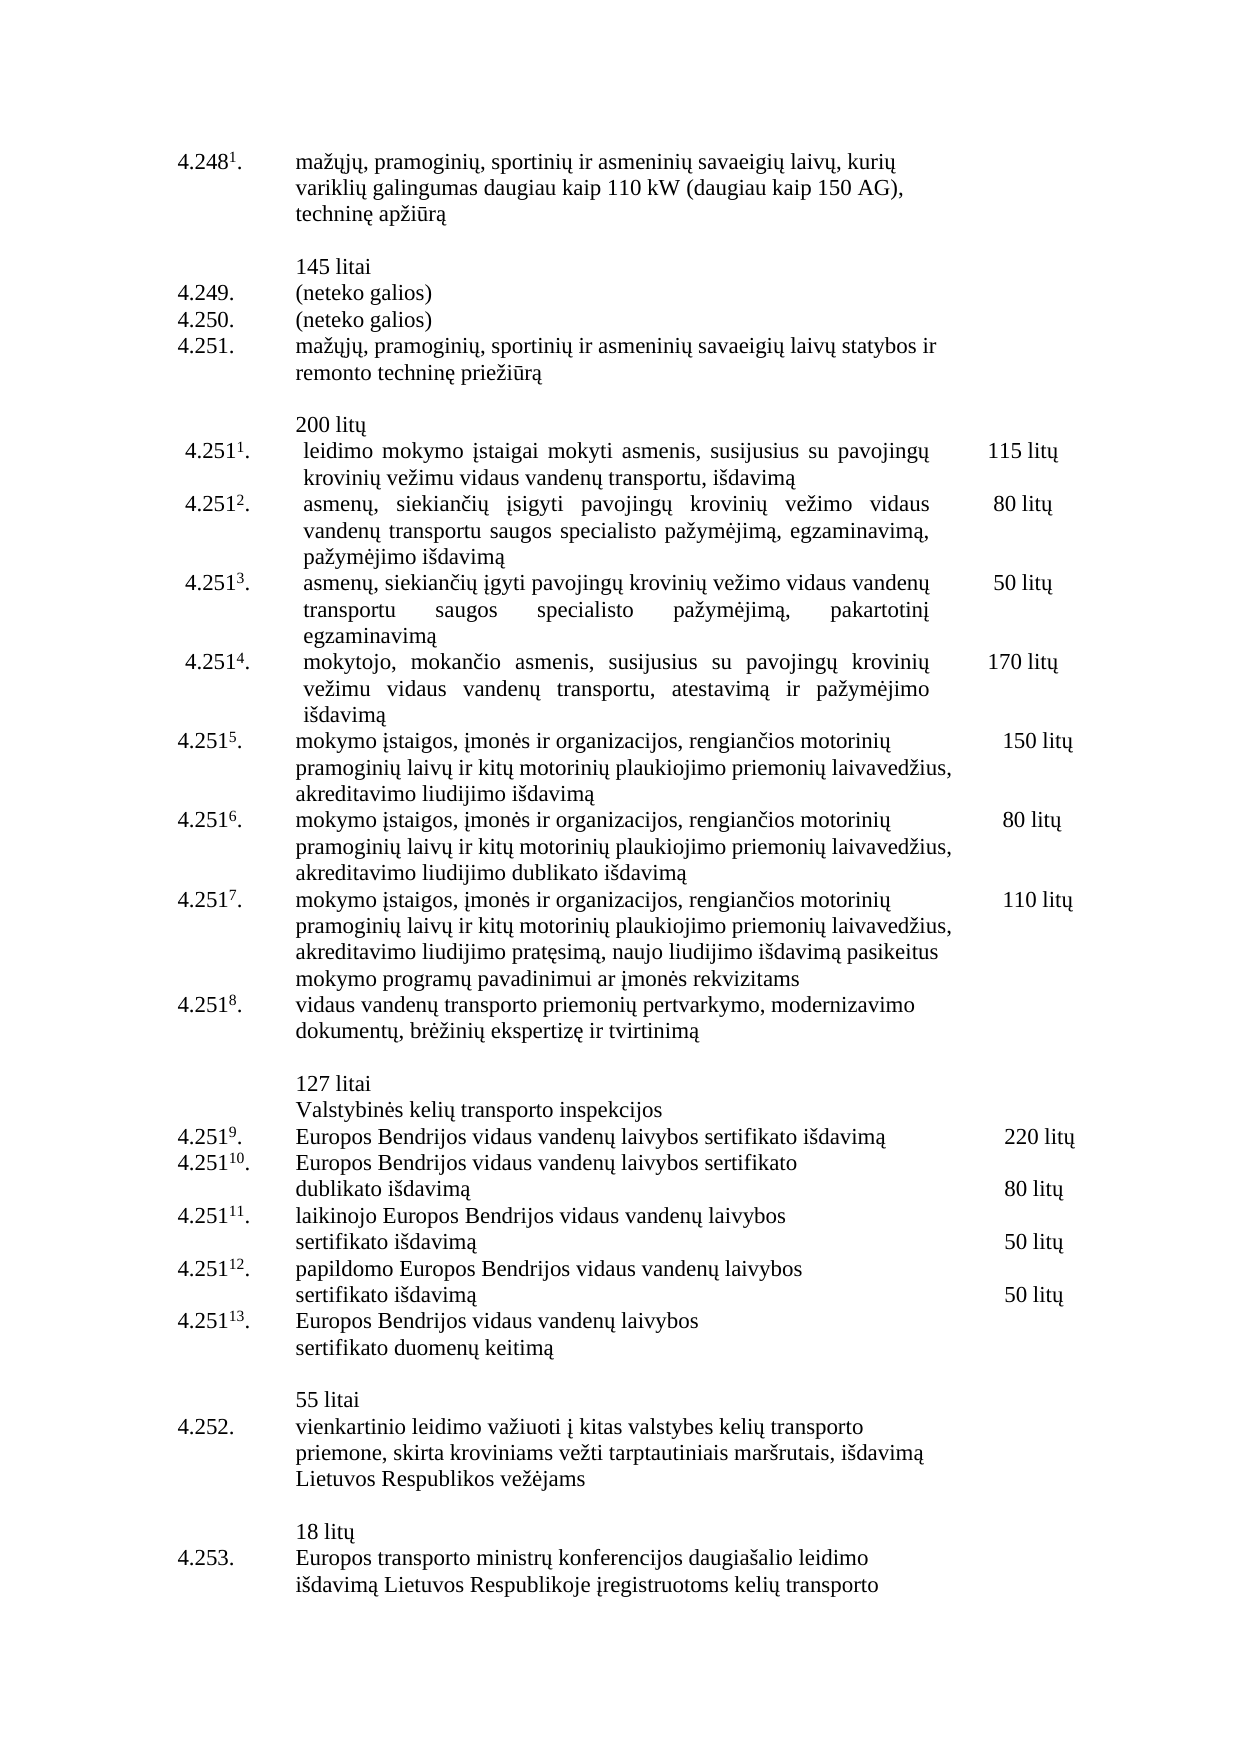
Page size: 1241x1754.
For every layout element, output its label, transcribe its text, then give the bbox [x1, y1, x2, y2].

table_header 115 litų [942, 438, 1104, 490]
text 4.251. mažųjų, pramoginių, sportinių ir asmeninių savaeigių laivų statybos ir remonto techninę priežiūrą 200 litų [177, 332, 945, 438]
text 4.249. (neteko galios) [177, 279, 945, 306]
text 4.2515. mokymo įstaigos, įmonės ir organizacijos, rengiančios motorinių 150 litų [177, 727, 1122, 754]
text 4.25111. laikinojo Europos Bendrijos vidaus vandenų laivybos [177, 1202, 1122, 1228]
text sertifikato išdavimą 50 litų [177, 1281, 1122, 1307]
table_cell 4.2513. [174, 569, 292, 648]
text sertifikato išdavimą 50 litų [177, 1228, 1122, 1254]
text 4.2518. vidaus vandenų transporto priemonių pertvarkymo, modernizavimo dokumentų, brėžinių ekspertizę ir tvirtinimą 127 litai [177, 991, 945, 1096]
text akreditavimo liudijimo pratęsimą, naujo liudijimo išdavimą pasikeitus [177, 938, 1122, 965]
table_cell mokytojo, mokančio asmenis, susijusius su pavojingų krovinių vežimu vidaus vandenų transportu, atestavimą ir pažymėjimo išdavimą [292, 649, 942, 727]
text 4.2481. mažųjų, pramoginių, sportinių ir asmeninių savaeigių laivų, kurių variklių galingumas daugiau kaip 110 kW (daugiau kaip 150 AG), techninę apžiūrą 145 litai [177, 148, 945, 279]
text 4.2517. mokymo įstaigos, įmonės ir organizacijos, rengiančios motorinių 110 litų [177, 886, 1122, 912]
text 4.250. (neteko galios) [177, 306, 945, 332]
text 4.25113. Europos Bendrijos vidaus vandenų laivybos [177, 1307, 1122, 1334]
text 4.2516. mokymo įstaigos, įmonės ir organizacijos, rengiančios motorinių 80 litų [177, 807, 1122, 833]
table_cell 4.2514. [174, 649, 292, 727]
text pramoginių laivų ir kitų motorinių plaukiojimo priemonių laivavedžius, [177, 754, 1122, 780]
text dublikato išdavimą 80 litų [177, 1176, 1122, 1202]
text pramoginių laivų ir kitų motorinių plaukiojimo priemonių laivavedžius, [177, 833, 1122, 859]
table_cell asmenų, siekiančių įgyti pavojingų krovinių vežimo vidaus vandenų transportu saugos specialisto pažymėjimą, pakartotinį egzaminavimą [292, 569, 942, 648]
text 4.2519. Europos Bendrijos vidaus vandenų laivybos sertifikato išdavimą 220 litų [177, 1123, 1122, 1149]
table_cell 80 litų [942, 490, 1104, 569]
text 4.252. vienkartinio leidimo važiuoti į kitas valstybes kelių transporto priemone, skirta kroviniams vežti tarptautiniais maršrutais, išdavimą Lietuvos Respublikos vežėjams 18 litų [177, 1413, 945, 1544]
text 4.253. Europos transporto ministrų konferencijos daugiašalio leidimo išdavimą Lietuvos Respublikoje įregistruotoms kelių transporto [177, 1544, 945, 1597]
text Valstybinės kelių transporto inspekcijos [177, 1096, 945, 1123]
text pramoginių laivų ir kitų motorinių plaukiojimo priemonių laivavedžius, [177, 912, 1122, 938]
text sertifikato duomenų keitimą 55 litai [177, 1334, 945, 1413]
table_cell 50 litų [942, 569, 1104, 648]
table_cell asmenų, siekiančių įsigyti pavojingų krovinių vežimo vidaus vandenų transportu saugos specialisto pažymėjimą, egzaminavimą, pažymėjimo išdavimą [292, 490, 942, 569]
table_cell 170 litų [942, 649, 1104, 727]
table_header leidimo mokymo įstaigai mokyti asmenis, susijusius su pavojingų krovinių vežimu vidaus vandenų transportu, išdavimą [292, 438, 942, 490]
text akreditavimo liudijimo išdavimą [177, 780, 1122, 807]
text mokymo programų pavadinimui ar įmonės rekvizitams [177, 965, 1122, 991]
text 4.25110. Europos Bendrijos vidaus vandenų laivybos sertifikato [177, 1149, 1122, 1176]
table_header 4.2511. [174, 438, 292, 490]
text akreditavimo liudijimo dublikato išdavimą [177, 859, 1122, 886]
text 4.25112. papildomo Europos Bendrijos vidaus vandenų laivybos [177, 1254, 1122, 1281]
table_cell 4.2512. [174, 490, 292, 569]
